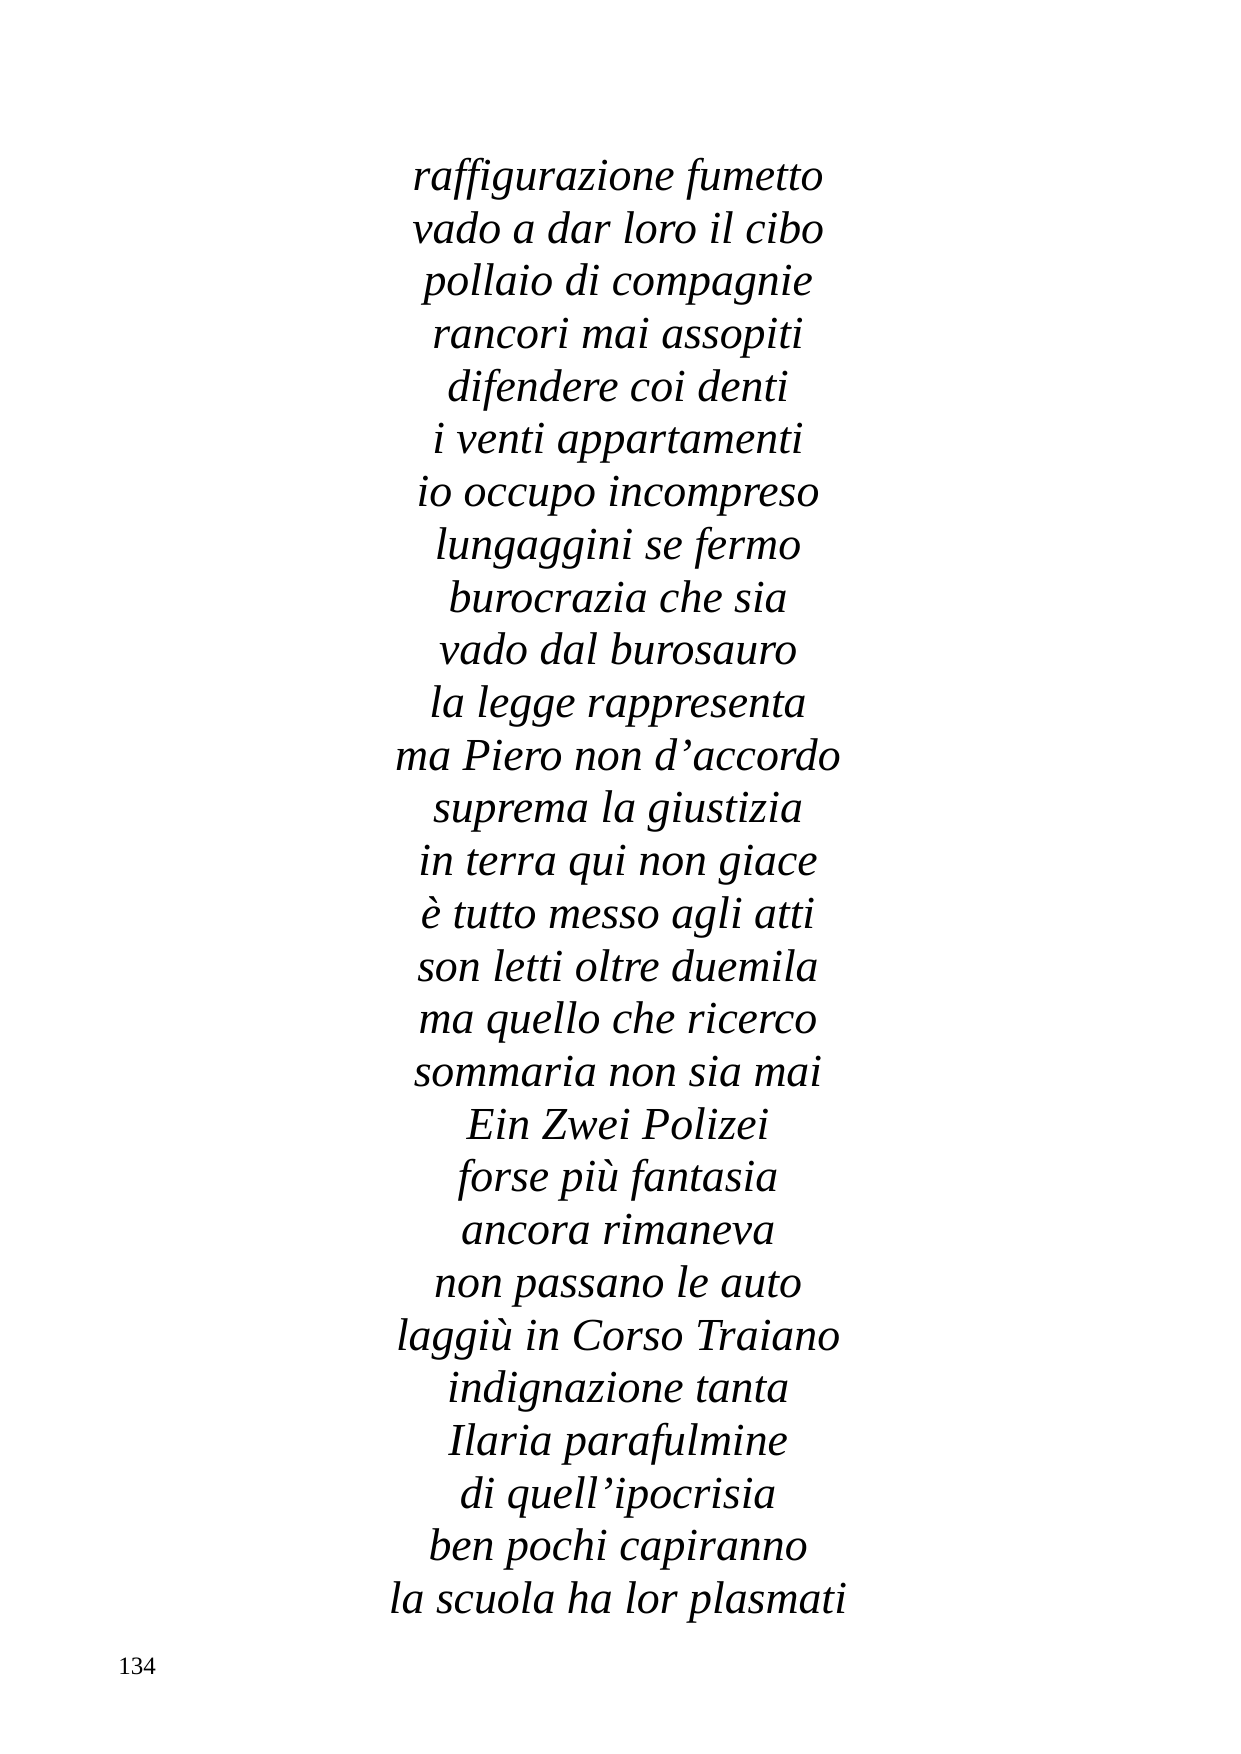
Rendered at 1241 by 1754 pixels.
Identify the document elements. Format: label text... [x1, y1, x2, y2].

text sommaria non sia mai [118, 1044, 1122, 1096]
text è tutto messo agli atti [118, 886, 1122, 938]
text laggiù in Corso Traiano [118, 1307, 1122, 1360]
text raffigurazione fumetto [118, 148, 1122, 200]
text Ilaria parafulmine [118, 1413, 1122, 1465]
text in terra qui non giace [118, 833, 1122, 886]
text la scuola ha lor plasmati [118, 1571, 1122, 1623]
text io occupo incompreso [118, 464, 1122, 517]
text suprema la giustizia [118, 780, 1122, 833]
text indignazione tanta [118, 1360, 1122, 1413]
text Ein Zwei Polizei [118, 1096, 1122, 1149]
text son letti oltre duemila [118, 938, 1122, 991]
text burocrazia che sia [118, 569, 1122, 622]
text vado dal burosauro [118, 622, 1122, 675]
text pollaio di compagnie [118, 253, 1122, 306]
text ben pochi capiranno [118, 1518, 1122, 1571]
text ancora rimaneva [118, 1202, 1122, 1254]
text ma Piero non d’accordo [118, 727, 1122, 780]
text vado a dar loro il cibo [118, 200, 1122, 253]
text ma quello che ricerco [118, 991, 1122, 1044]
text rancori mai assopiti [118, 306, 1122, 358]
text i venti appartamenti [118, 411, 1122, 464]
text lungaggini se fermo [118, 517, 1122, 569]
text non passano le auto [118, 1254, 1122, 1307]
text la legge rappresenta [118, 675, 1122, 727]
text di quell’ipocrisia [118, 1465, 1122, 1518]
text difendere coi denti [118, 358, 1122, 411]
text forse più fantasia [118, 1149, 1122, 1202]
